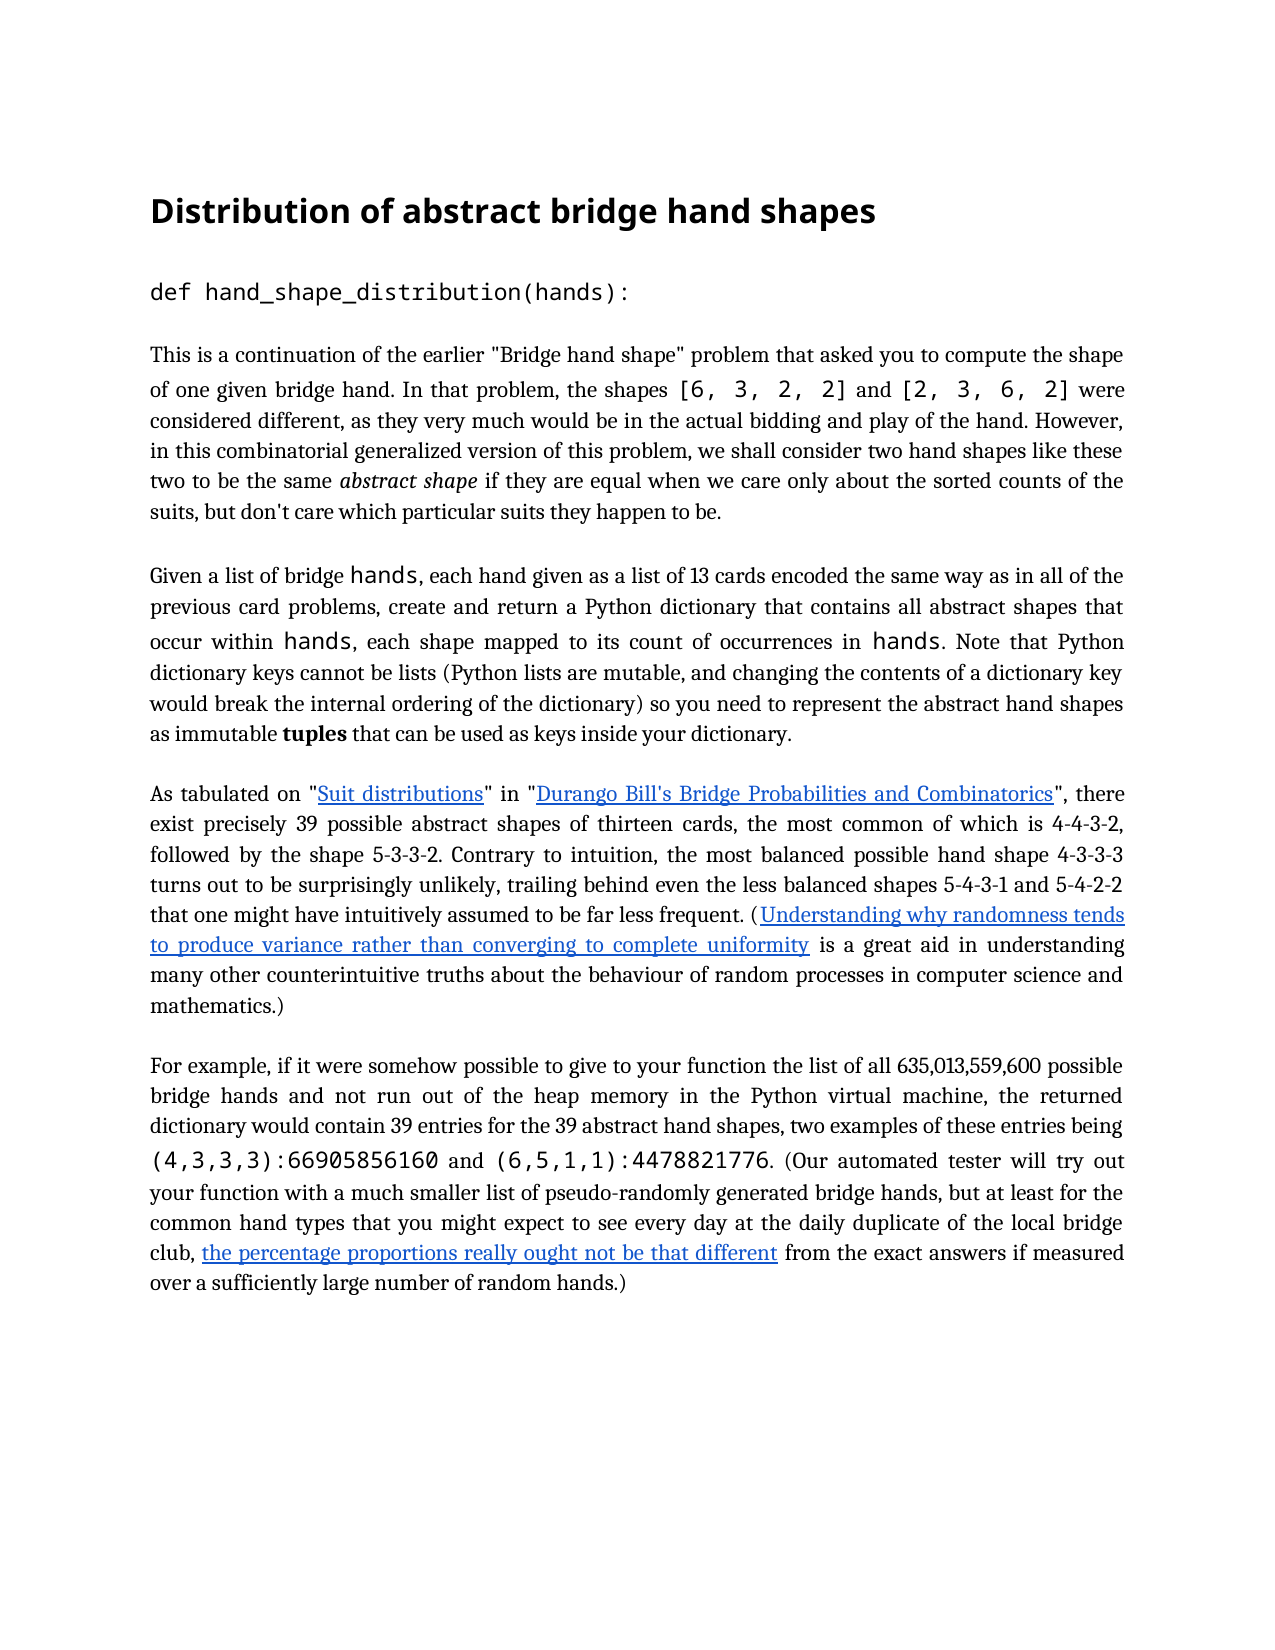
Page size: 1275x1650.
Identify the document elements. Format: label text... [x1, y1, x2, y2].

text This is a continuation of the earlier "Bridge hand shape" problem that asked you to compute the shape of one given bridge hand. In that problem, the shapes [6, 3, 2, 2] and [2, 3, 6, 2] were considered different, as they very much would be in the actual bidding and play of the hand. However, in this combinatorial generalized version of this problem, we shall consider two hand shapes like these two to be the same abstract shape if they are equal when we care only about the sorted counts of the suits, but don't care which particular suits they happen to be. [150, 342, 1125, 525]
text As tabulated on "Suit distributions" in "Durango Bill's Bridge Probabilities and Combinatorics", there exist precisely 39 possible abstract shapes of thirteen cards, the most common of which is 4-4-3-2, followed by the shape 5-3-3-2. Contrary to intuition, the most balanced possible hand shape 4-3-3-3 turns out to be surprisingly unlikely, trailing behind even the less balanced shapes 5-4-3-1 and 5-4-2-2 that one might have intuitively assumed to be far less frequent. (Understanding why randomness tends to produce variance rather than converging to complete uniformity is a great aid in understanding many other counterintuitive truths about the behaviour of random processes in computer science and mathematics.) [150, 781, 1125, 1019]
subtitle Distribution of abstract bridge hand shapes [150, 187, 1125, 233]
text For example, if it were somehow possible to give to your function the list of all 635,013,559,600 possible bridge hands and not run out of the heap memory in the Python virtual machine, the returned dictionary would contain 39 entries for the 39 abstract hand shapes, two examples of these entries being (4,3,3,3):66905856160 and (6,5,1,1):4478821776. (Our automated tester will try out your function with a much smaller list of pseudo-randomly generated bridge hands, but at least for the common hand types that you might expect to see every day at the daily duplicate of the local bridge club, the percentage proportions really ought not be that different from the exact answers if measured over a sufficiently large number of random hands.) [150, 1053, 1125, 1296]
text def hand_shape_distribution(hands): [150, 276, 1125, 307]
text Given a list of bridge hands, each hand given as a list of 13 cards encoded the same way as in all of the previous card problems, create and return a Python dictionary that contains all abstract shapes that occur within hands, each shape mapped to its count of occurrences in hands. Note that Python dictionary keys cannot be lists (Python lists are mutable, and changing the contents of a dictionary key would break the internal ordering of the dictionary) so you need to represent the abstract hand shapes as immutable tuples that can be used as keys inside your dictionary. [150, 559, 1125, 747]
